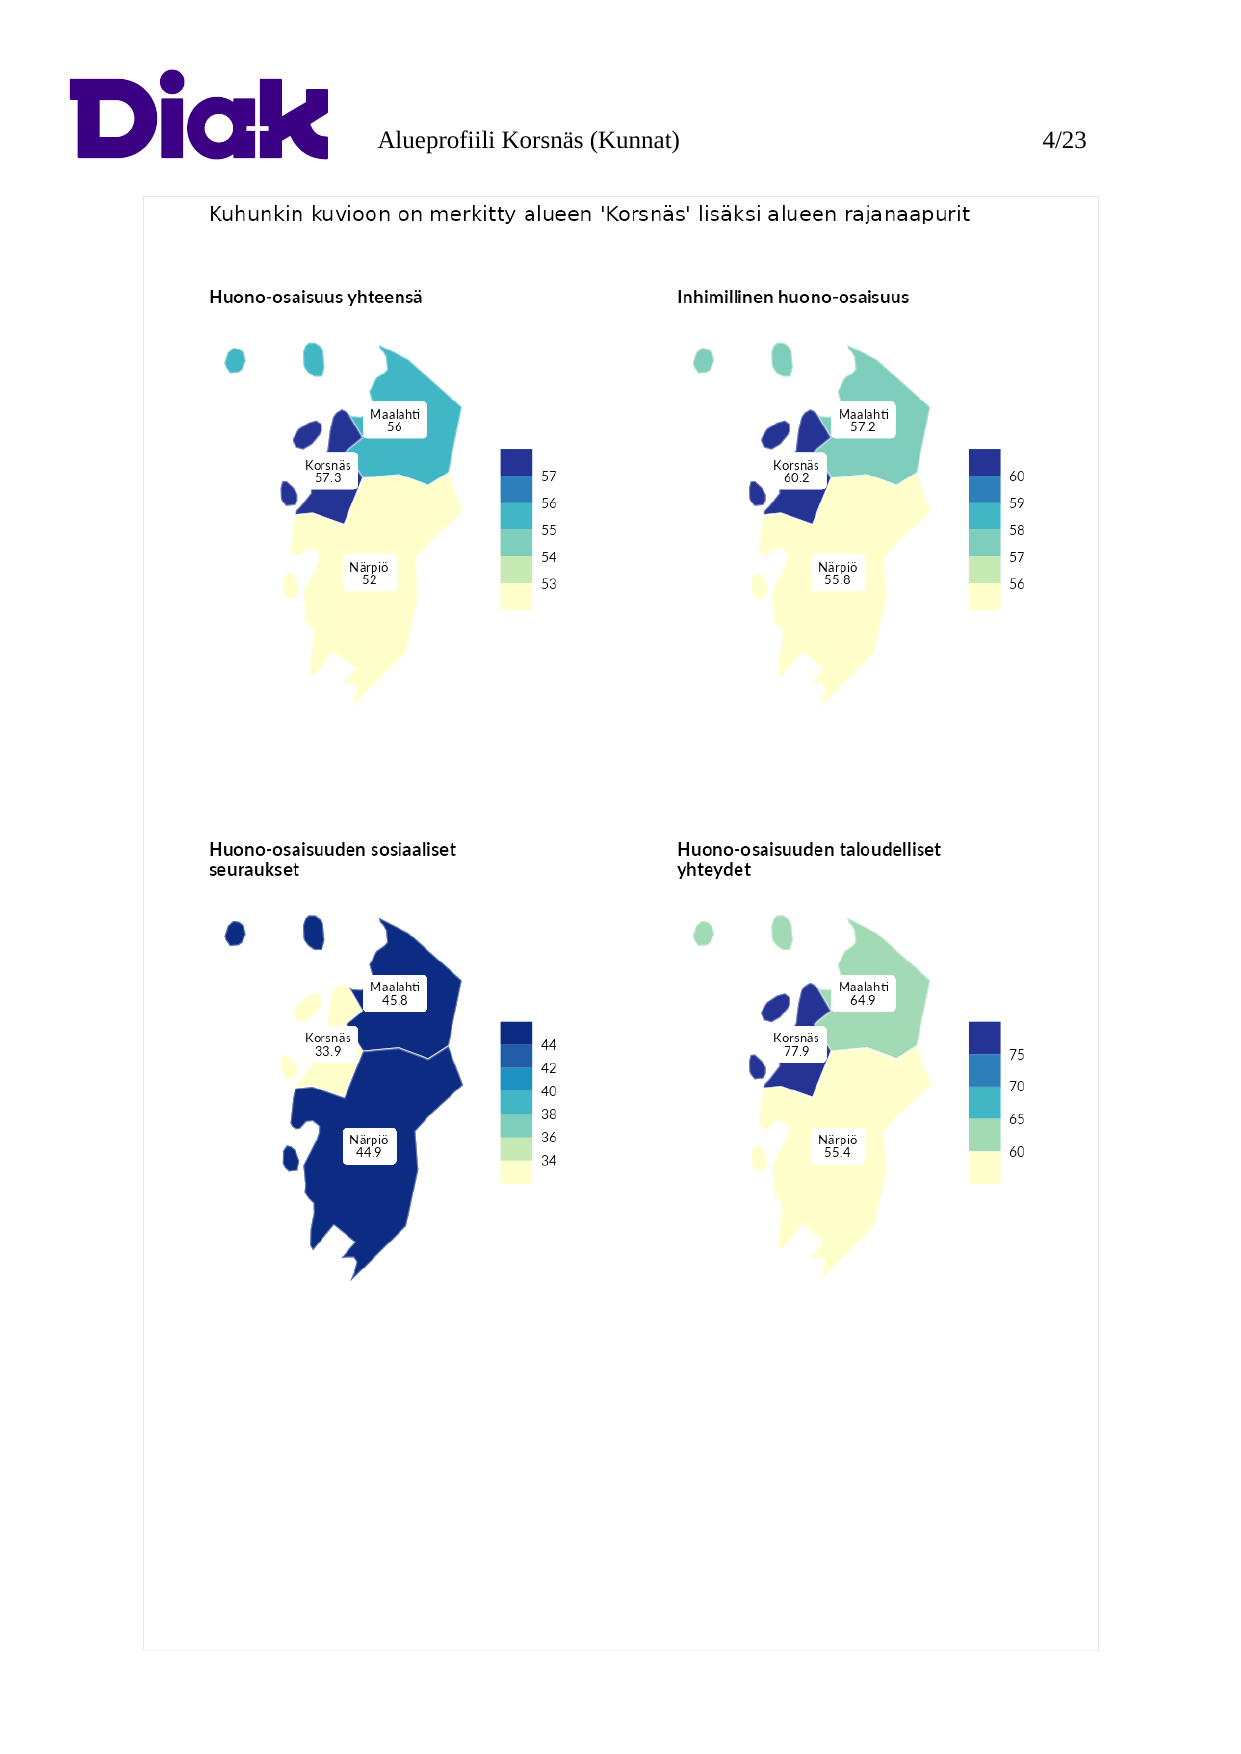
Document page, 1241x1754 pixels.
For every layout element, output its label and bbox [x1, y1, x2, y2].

picture [61, 196, 1179, 1651]
